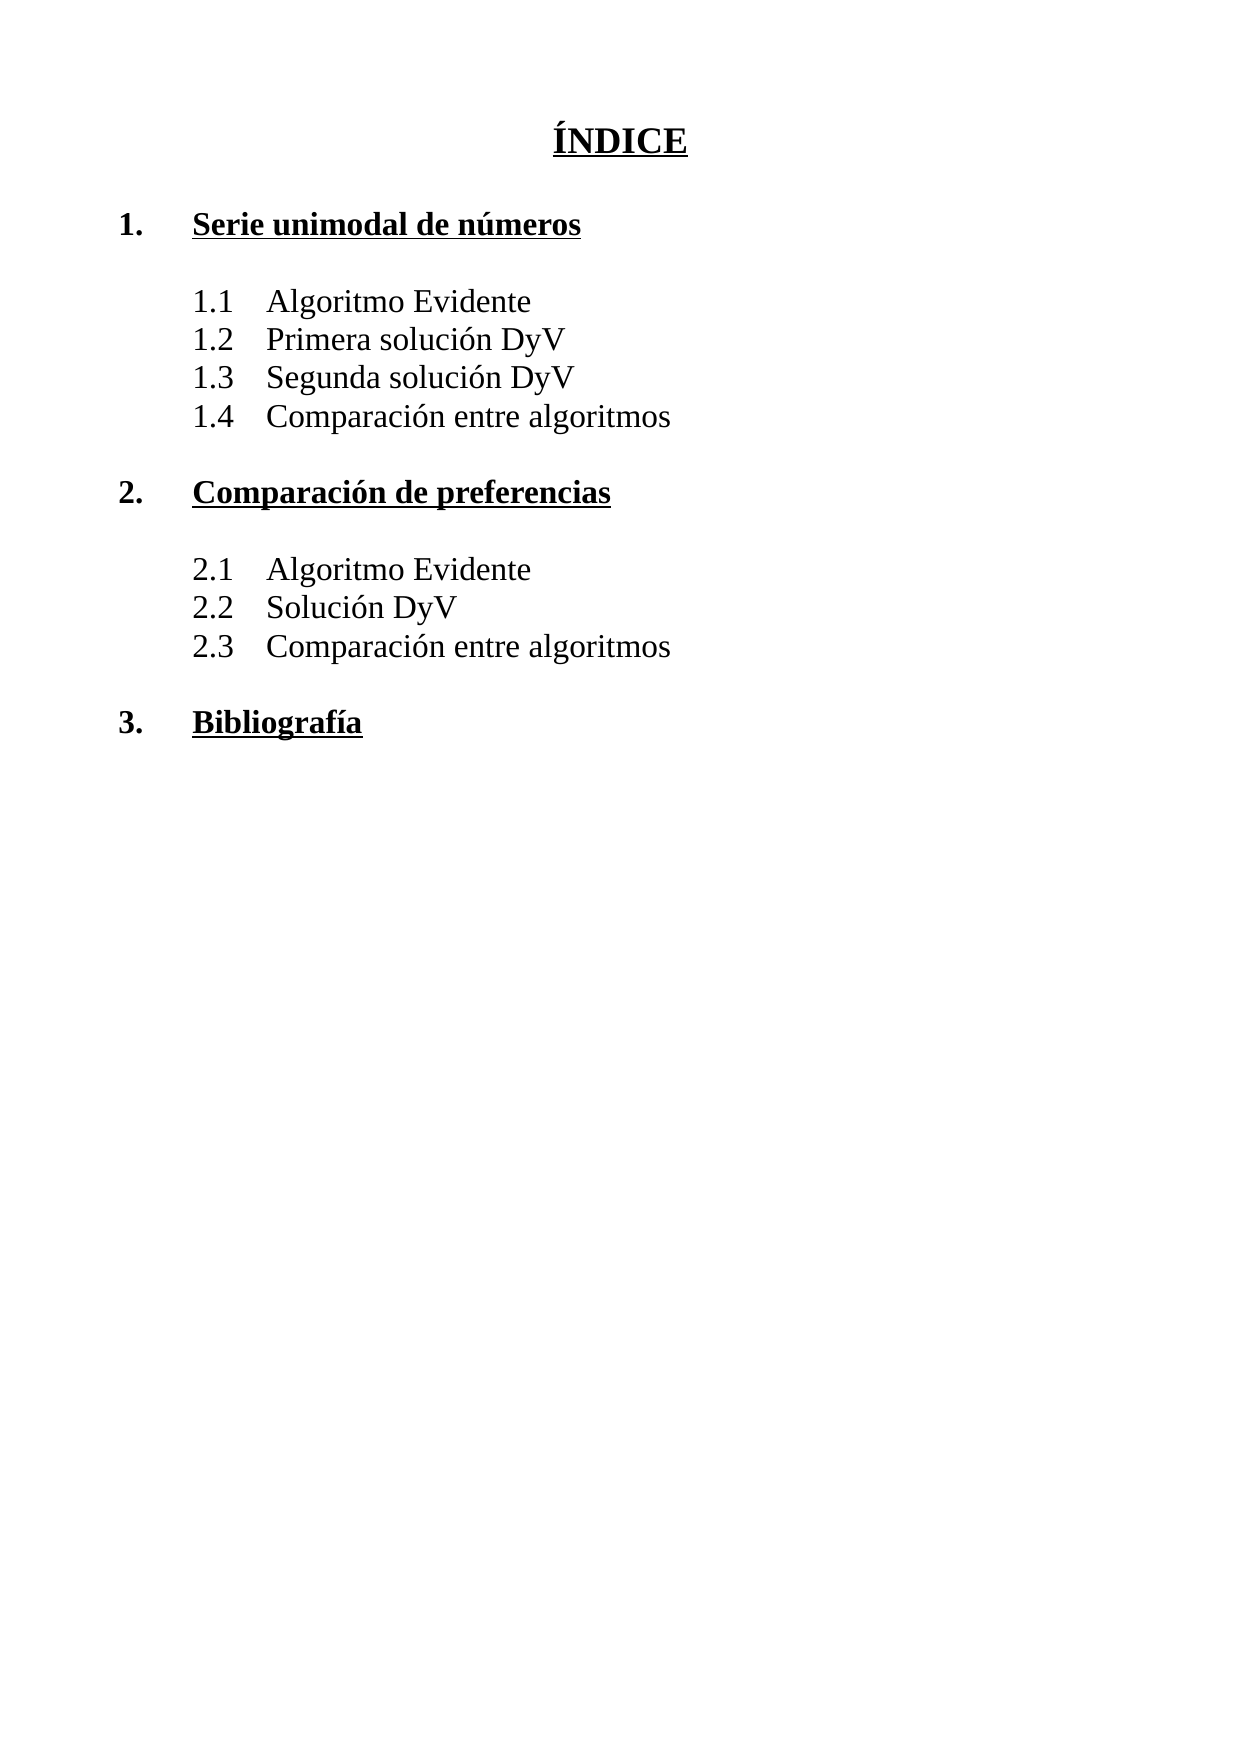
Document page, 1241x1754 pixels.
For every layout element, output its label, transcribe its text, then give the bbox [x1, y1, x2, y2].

text 2. Comparación de preferencias [118, 473, 1122, 511]
text 1.4 Comparación entre algoritmos [118, 396, 1122, 434]
text 1.3 Segunda solución DyV [118, 358, 1122, 396]
text 1.2 Primera solución DyV [118, 319, 1122, 358]
text 2.2 Solución DyV [118, 588, 1122, 626]
text 3. Bibliografía [118, 703, 1122, 741]
text 1.1 Algoritmo Evidente [118, 281, 1122, 319]
text 2.1 Algoritmo Evidente [118, 549, 1122, 588]
text 2.3 Comparación entre algoritmos [118, 626, 1122, 664]
text ÍNDICE [118, 118, 1122, 161]
text 1. Serie unimodal de números [118, 204, 1122, 243]
